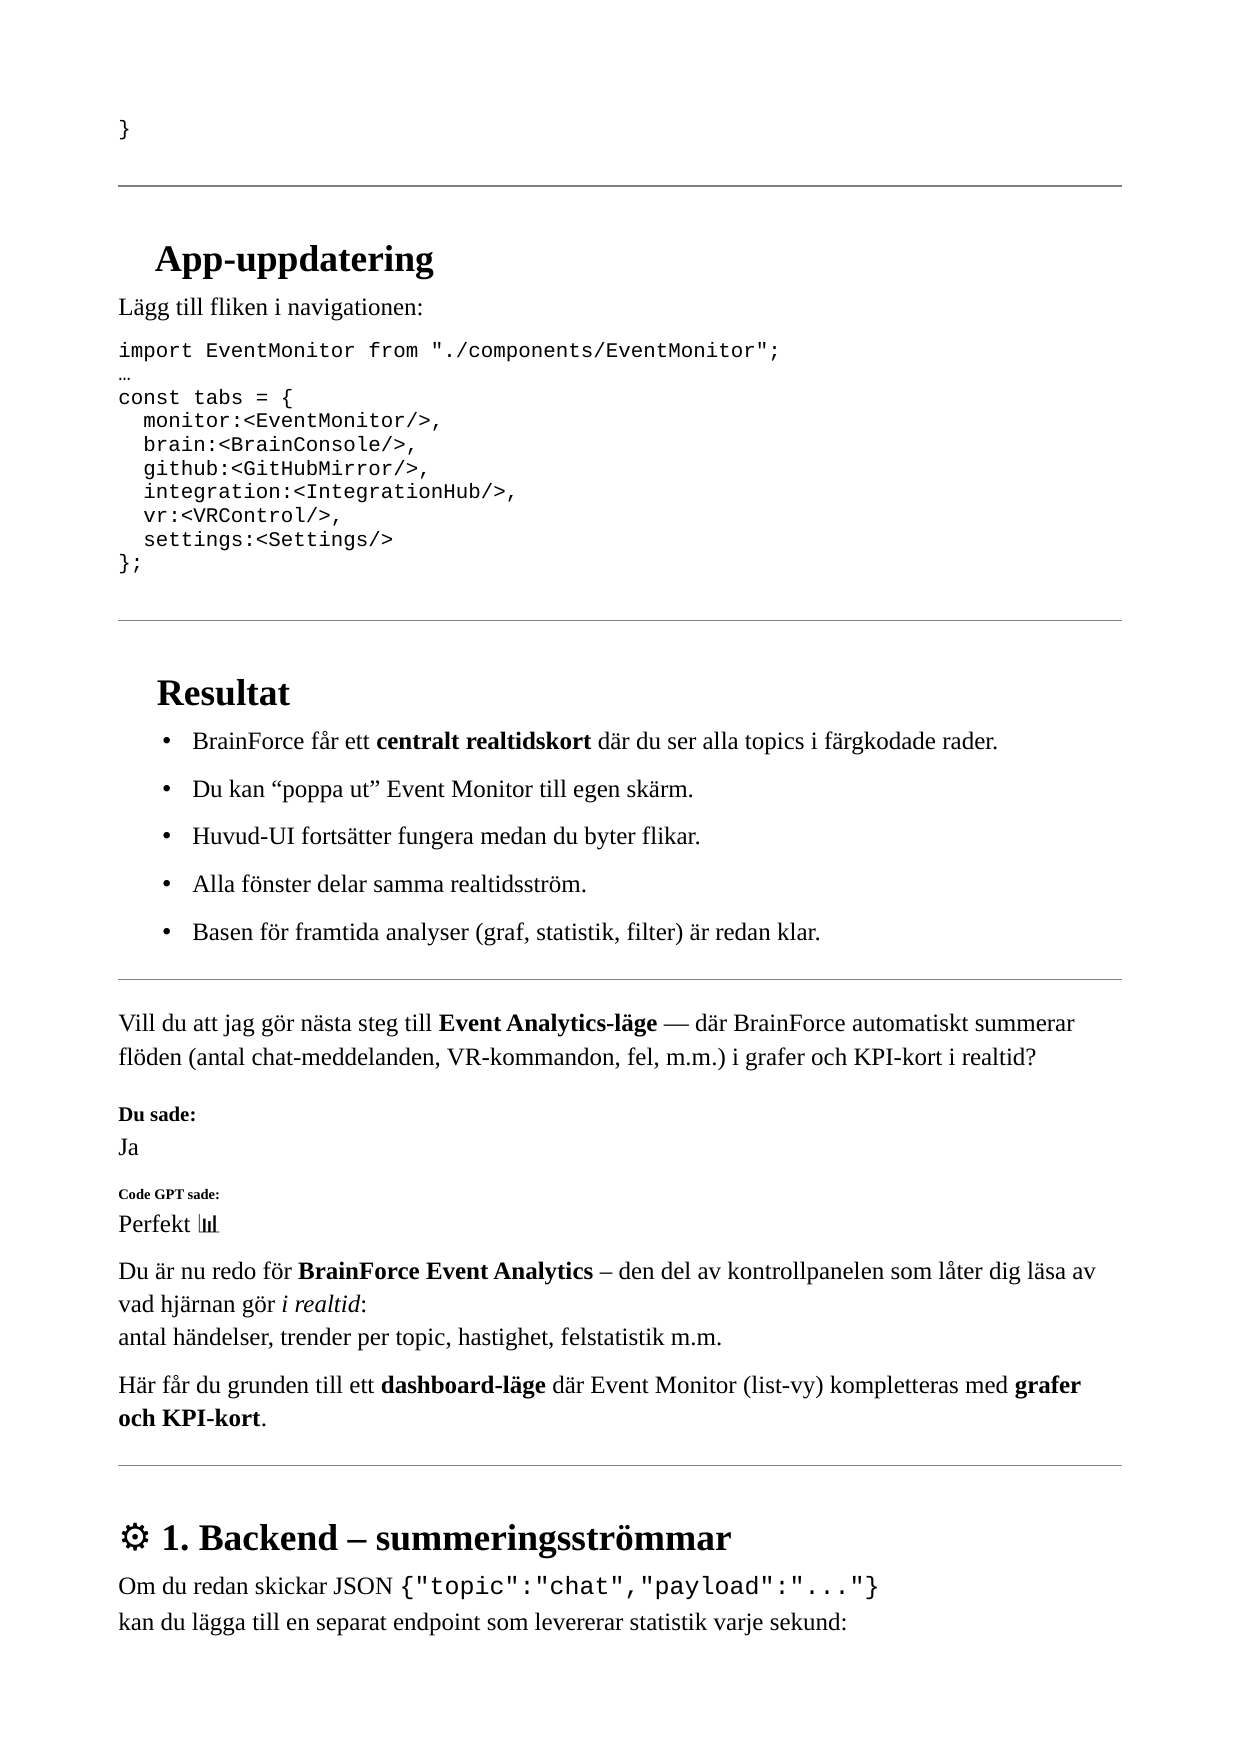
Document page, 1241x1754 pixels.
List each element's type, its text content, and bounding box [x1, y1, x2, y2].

subtitle ✅ Resultat [118, 671, 1122, 714]
text Perfekt 🧠📊 [118, 1209, 1122, 1238]
subtitle 🧭 App-uppdatering [118, 236, 1122, 279]
subtitle Du sade: [118, 1102, 1122, 1126]
text Lägg till fliken i navigationen: [118, 292, 1122, 321]
list Huvud-UI fortsätter fungera medan du byter flikar. [162, 821, 1122, 850]
text const tabs = { [118, 387, 1122, 411]
text }; [118, 552, 1122, 576]
text … [118, 363, 1122, 387]
subtitle Code GPT sade: [118, 1186, 1122, 1203]
list BrainForce får ett centralt realtidskort där du ser alla topics i färgkodade rader. [162, 726, 1122, 755]
text monitor:<EventMonitor/>, [118, 411, 1122, 434]
subtitle ⚙️ 1. Backend – summeringsströmmar [118, 1516, 1122, 1559]
list Alla fönster delar samma realtidsström. [162, 869, 1122, 898]
text Vill du att jag gör nästa steg till Event Analytics-läge — där BrainForce automatiskt summerar flöden (antal chat-meddelanden, VR-kommandon, fel, m.m.) i grafer och KPI-kort i realtid? [118, 1008, 1122, 1070]
text import EventMonitor from "./components/EventMonitor"; [118, 339, 1122, 363]
text } [118, 118, 1122, 142]
list Du kan “poppa ut” Event Monitor till egen skärm. [162, 774, 1122, 803]
text Om du redan skickar JSON {"topic":"chat","payload":"..."} kan du lägga till en separat endpoint som levererar statistik varje sekund: [118, 1571, 1122, 1635]
list Basen för framtida analyser (graf, statistik, filter) är redan klar. [162, 917, 1122, 945]
text Ja [118, 1132, 1122, 1161]
text github:<GitHubMirror/>, [118, 458, 1122, 481]
text vr:<VRControl/>, [118, 505, 1122, 529]
text integration:<IntegrationHub/>, [118, 481, 1122, 505]
text settings:<Settings/> [118, 529, 1122, 552]
text Du är nu redo för BrainForce Event Analytics – den del av kontrollpanelen som låter dig läsa av vad hjärnan gör i realtid: antal händelser, trender per topic, hastighet, felstatistik m.m. [118, 1256, 1122, 1351]
text Här får du grunden till ett dashboard-läge där Event Monitor (list-vy) kompletteras med grafer och KPI-kort. [118, 1370, 1122, 1432]
text brain:<BrainConsole/>, [118, 434, 1122, 458]
